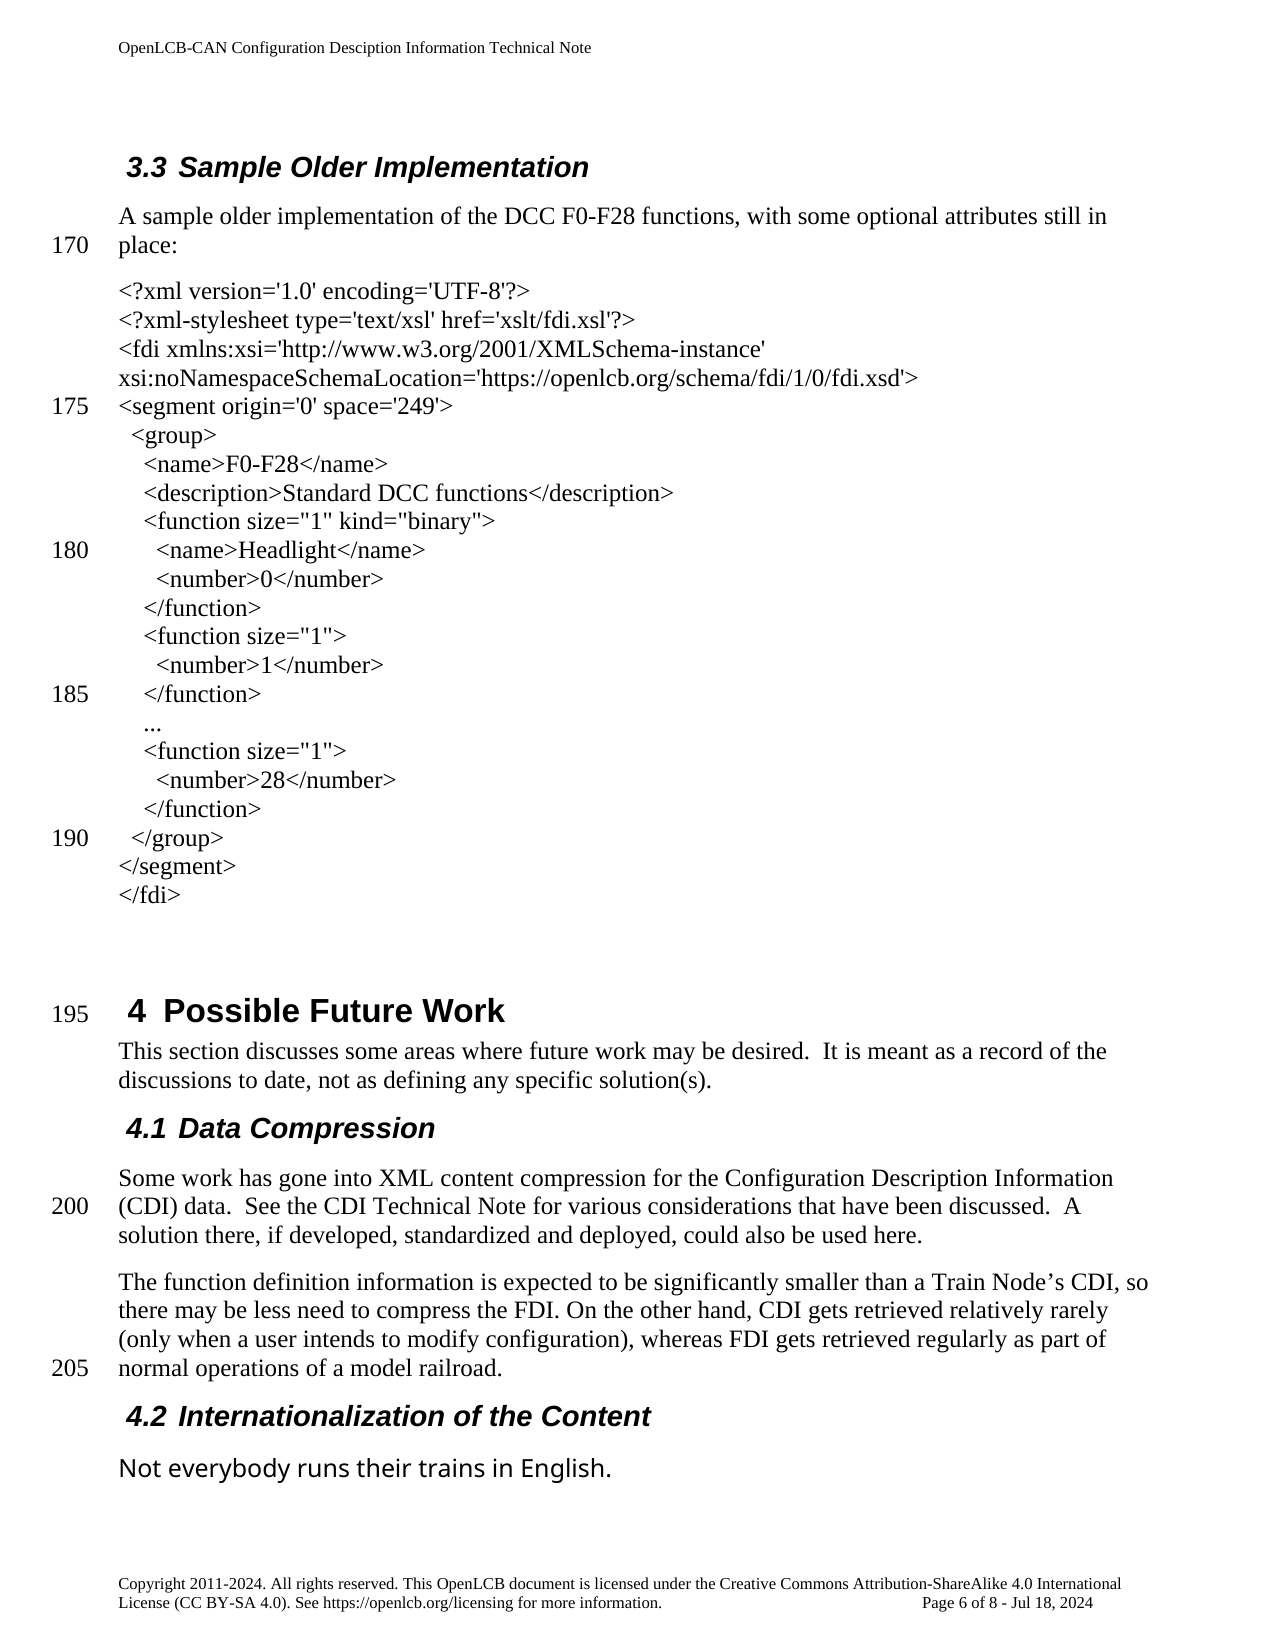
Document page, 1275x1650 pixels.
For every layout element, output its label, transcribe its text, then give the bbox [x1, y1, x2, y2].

text Some work has gone into XML content compression for the Configuration Description Information (CDI) data. See the CDI Technical Note for various considerations that have been discussed. A solution there, if developed, standardized and deployed, could also be used here. [118, 1163, 1157, 1249]
text <name>F0-F28</name> [118, 449, 1157, 478]
text <function size="1"> [118, 736, 1157, 765]
text <number>28</number> [118, 765, 1157, 794]
text <number>0</number> [118, 564, 1157, 593]
text This section discusses some areas where future work may be desired. It is meant as a record of the discussions to date, not as defining any specific solution(s). [118, 1036, 1157, 1094]
text </function> [118, 593, 1157, 621]
subtitle Internationalization of the Content [118, 1399, 1157, 1433]
text </segment> [118, 851, 1157, 880]
text The function definition information is expected to be significantly smaller than a Train Node’s CDI, so there may be less need to compress the FDI. On the other hand, CDI gets retrieved relatively rarely (only when a user intends to modify configuration), whereas FDI gets retrieved regularly as part of normal operations of a model railroad. [118, 1267, 1157, 1382]
text <description>Standard DCC functions</description> [118, 478, 1157, 506]
text <name>Headlight</name> [118, 535, 1157, 564]
text ... [118, 708, 1157, 736]
text <?xml-stylesheet type='text/xsl' href='xslt/fdi.xsl'?> [118, 305, 1157, 334]
subtitle Data Compression [118, 1111, 1157, 1145]
text <segment origin='0' space='249'> [118, 391, 1157, 420]
text </function> [118, 794, 1157, 823]
text A sample older implementation of the DCC F0-F28 functions, with some optional attributes still in place: [118, 201, 1157, 259]
text <number>1</number> [118, 650, 1157, 679]
text Not everybody runs their trains in English. [118, 1451, 1157, 1484]
text <fdi xmlns:xsi='http://www.w3.org/2001/XMLSchema-instance' xsi:noNamespaceSchemaLocation='https://openlcb.org/schema/fdi/1/0/fdi.xsd'> [118, 334, 1157, 391]
text <function size="1"> [118, 621, 1157, 650]
text <function size="1" kind="binary"> [118, 506, 1157, 535]
text </fdi> [118, 880, 1157, 909]
text <group> [118, 420, 1157, 449]
subtitle Sample Older Implementation [118, 150, 1157, 183]
text </function> [118, 679, 1157, 708]
text </group> [118, 823, 1157, 851]
text <?xml version='1.0' encoding='UTF-8'?> [118, 276, 1157, 305]
subtitle Possible Future Work [118, 991, 1157, 1030]
